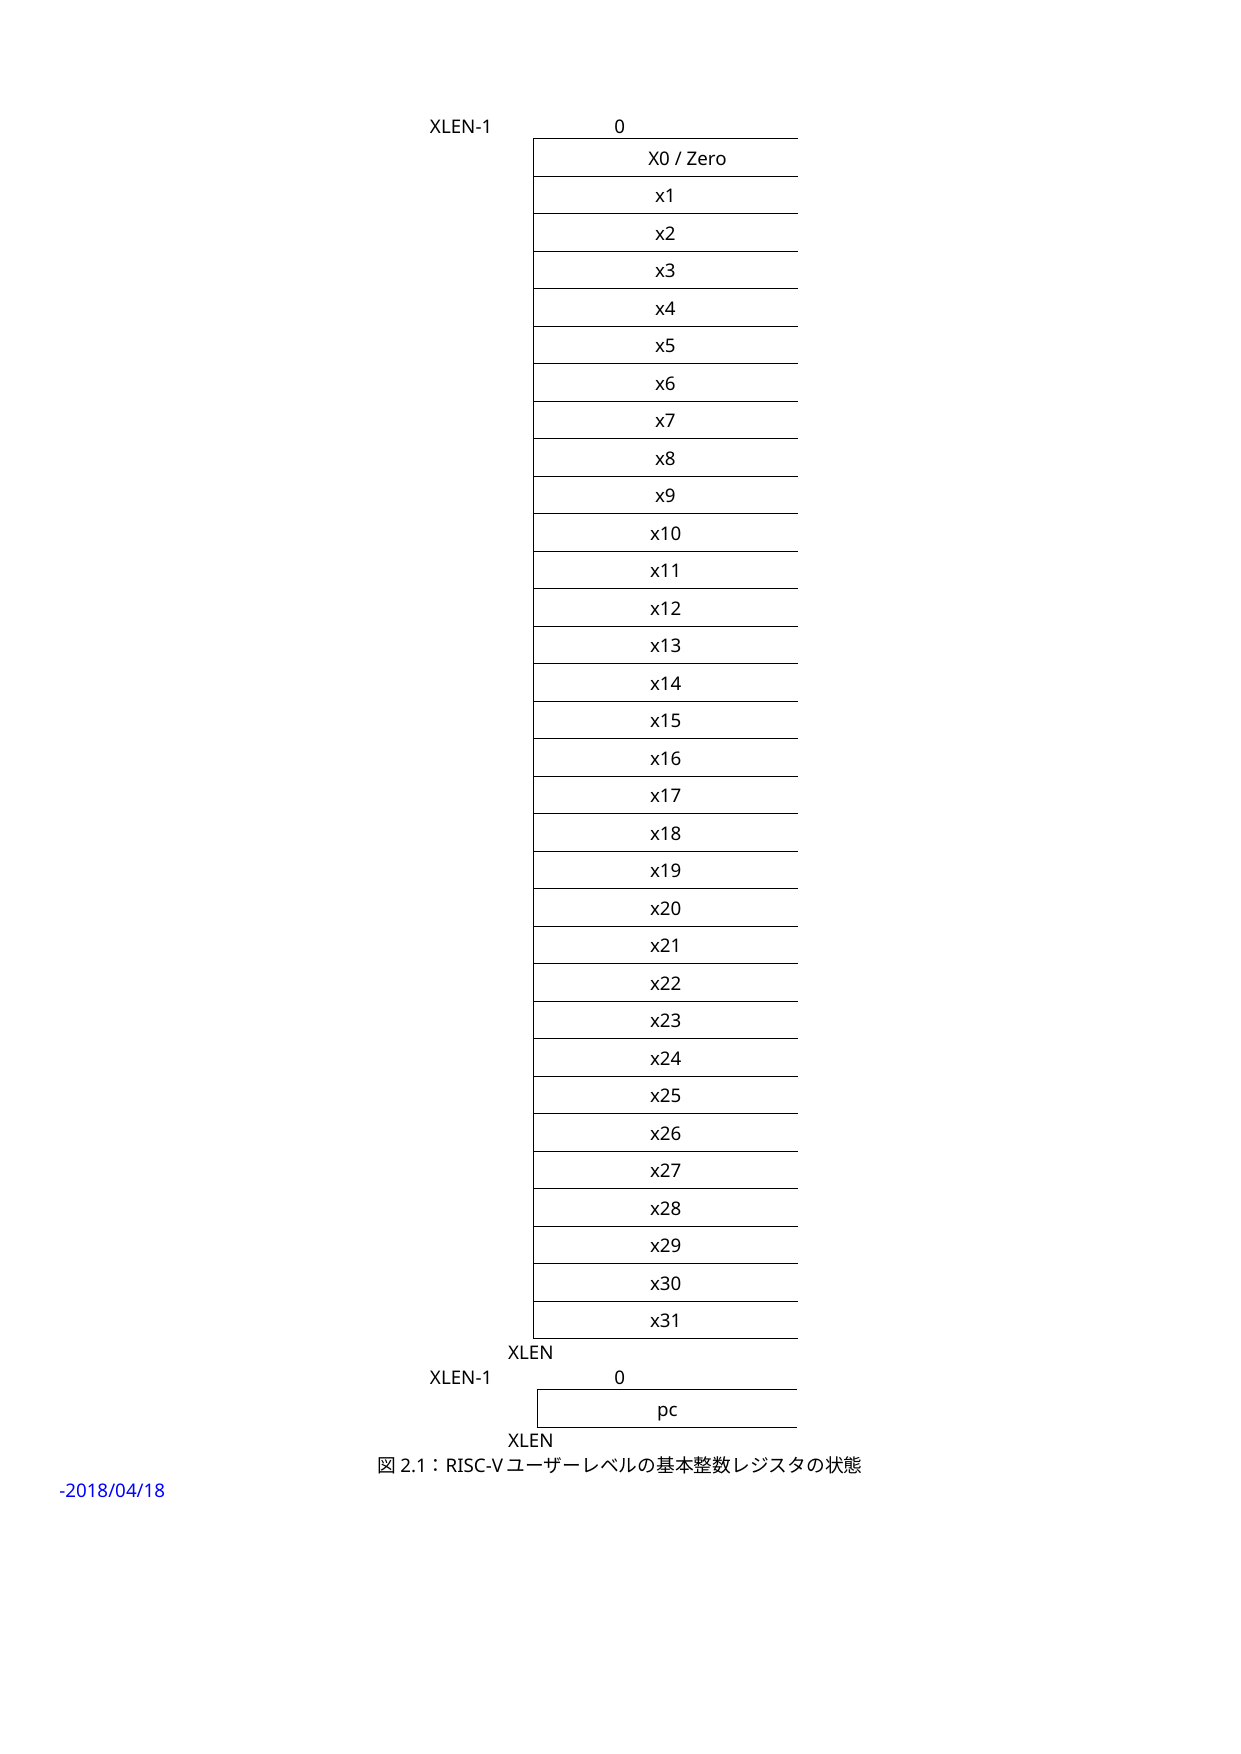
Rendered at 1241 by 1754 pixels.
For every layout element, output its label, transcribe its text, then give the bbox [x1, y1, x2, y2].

table_cell x27 [534, 1152, 797, 1188]
table_cell x31 [534, 1302, 797, 1338]
table_cell x23 [534, 1002, 797, 1038]
table_cell x29 [534, 1227, 797, 1263]
table_cell x16 [534, 739, 797, 776]
table_cell x28 [534, 1189, 797, 1226]
table_cell x1 [534, 177, 797, 213]
table_cell x17 [534, 777, 797, 813]
table_header pc [538, 1390, 797, 1427]
table_cell x19 [534, 852, 797, 888]
table_cell x6 [534, 364, 797, 401]
text XLEN-1 0 [59, 113, 1181, 138]
table_cell x10 [534, 514, 797, 551]
table_cell x25 [534, 1077, 797, 1113]
table_cell x2 [534, 214, 797, 251]
table_cell x3 [534, 252, 797, 288]
text 図2.1：RISC-Vユーザーレベルの基本整数レジスタの状態 [59, 1453, 1181, 1478]
table_cell x11 [534, 552, 797, 588]
table_cell x8 [534, 439, 797, 476]
table_header X0 / Zero [534, 139, 797, 176]
table_cell x9 [534, 477, 797, 513]
text XLEN [59, 1339, 1181, 1364]
table_cell x24 [534, 1039, 797, 1076]
text -2018/04/18 [59, 1478, 1181, 1503]
table_cell x22 [534, 964, 797, 1001]
text XLEN [59, 1428, 1181, 1453]
table_cell x12 [534, 589, 797, 626]
table_cell x15 [534, 702, 797, 738]
table_cell x4 [534, 289, 797, 326]
table_cell x13 [534, 627, 797, 663]
table_cell x7 [534, 402, 797, 438]
table_cell x14 [534, 664, 797, 701]
table_cell x26 [534, 1114, 797, 1151]
table_cell x30 [534, 1264, 797, 1301]
table_cell x21 [534, 927, 797, 963]
table_cell x5 [534, 327, 797, 363]
text XLEN-1 0 [59, 1364, 1181, 1389]
table_cell x20 [534, 889, 797, 926]
table_cell x18 [534, 814, 797, 851]
